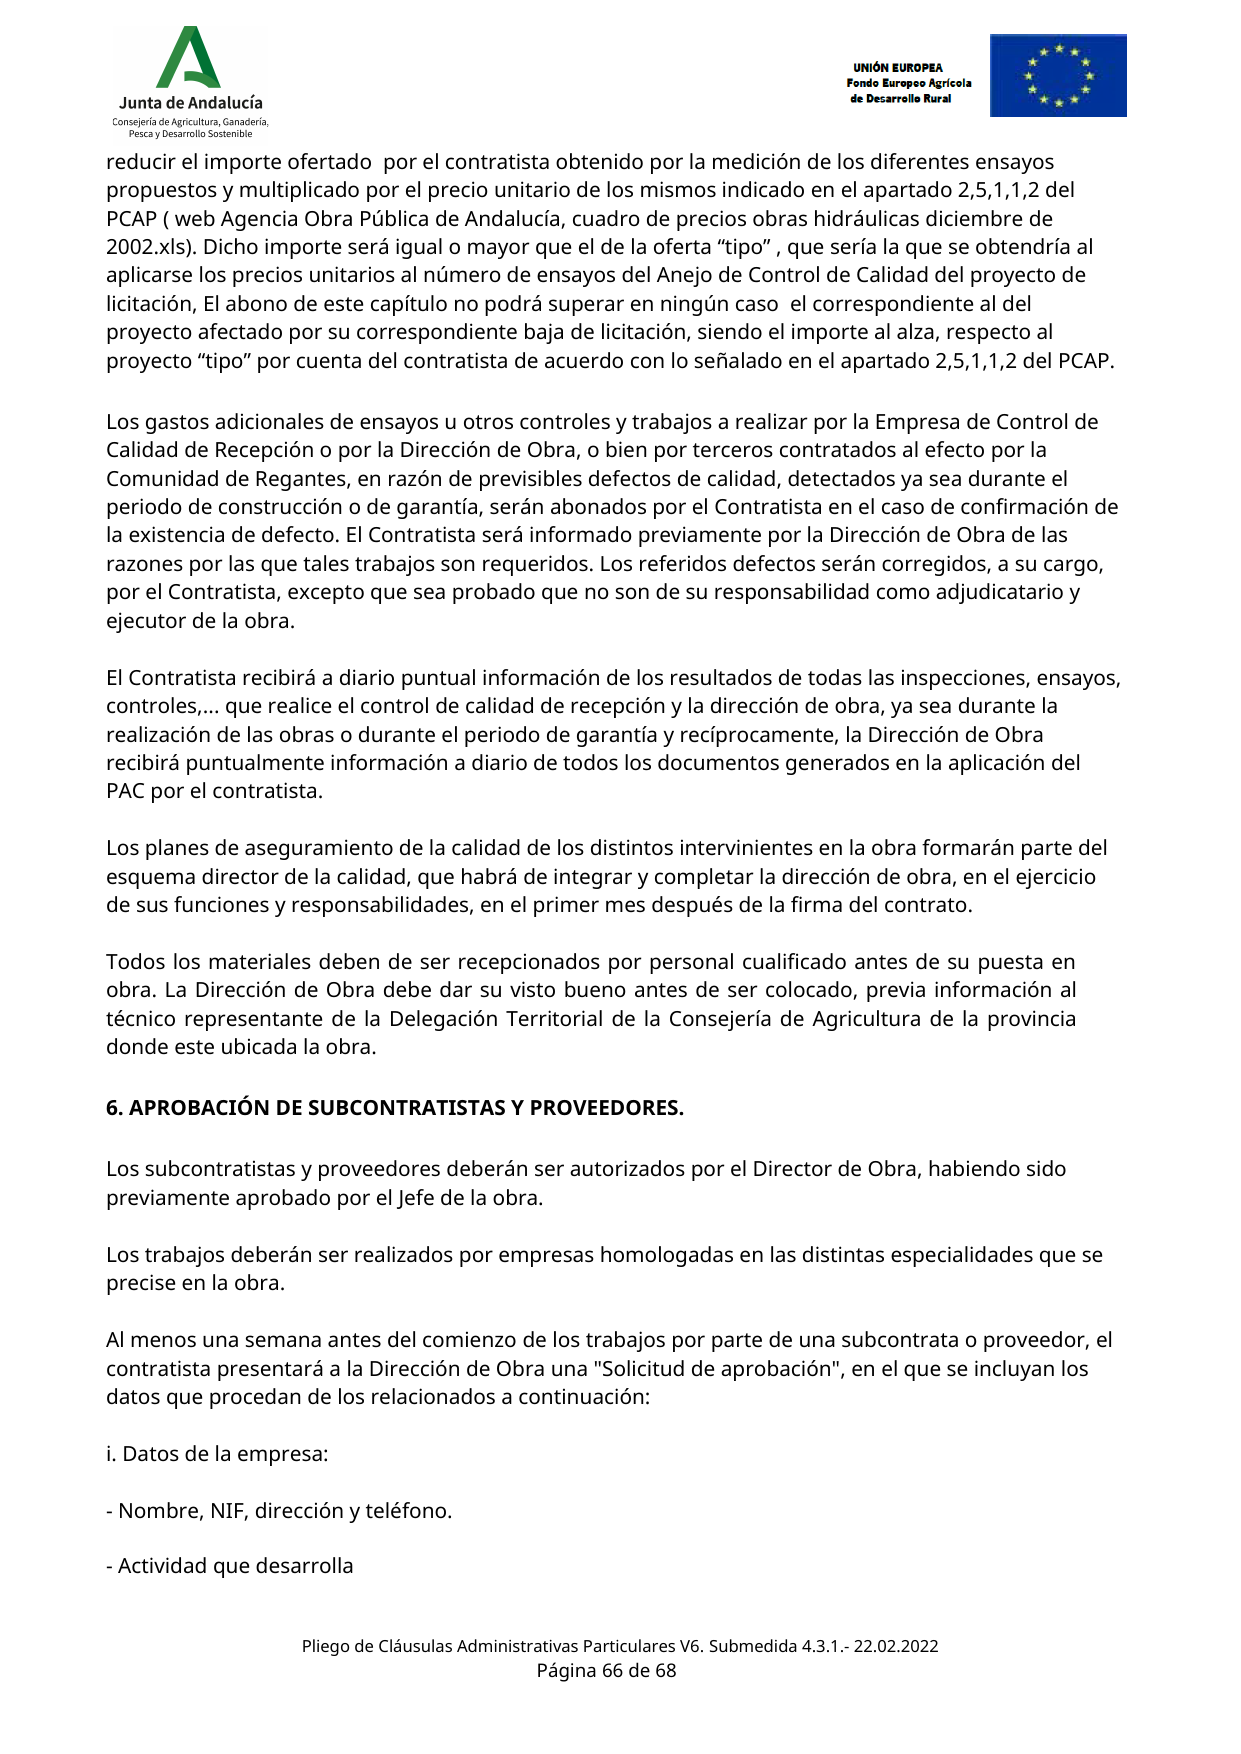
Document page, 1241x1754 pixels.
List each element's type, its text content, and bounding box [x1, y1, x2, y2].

picture [112, 26, 269, 146]
text Los subcontratistas y proveedores deberán ser autorizados por el Director de Obra, habiendo sido previamente aprobado por el Jefe de la obra. [106, 1154, 1123, 1211]
text Los trabajos deberán ser realizados por empresas homologadas en las distintas especialidades que se precise en la obra. [106, 1240, 1123, 1297]
text 6. APROBACIÓN DE SUBCONTRATISTAS Y PROVEEDORES. [106, 1093, 1123, 1122]
picture [832, 31, 1143, 121]
text Los gastos adicionales de ensayos u otros controles y trabajos a realizar por la Empresa de Control de Calidad de Recepción o por la Dirección de Obra, o bien por terceros contratados al efecto por la Comunidad de Regantes, en razón de previsibles defectos de calidad, detectados ya sea durante el periodo de construcción o de garantía, serán abonados por el Contratista en el caso de confirmación de la existencia de defecto. El Contratista será informado previamente por la Dirección de Obra de las razones por las que tales trabajos son requeridos. Los referidos defectos serán corregidos, a su cargo, por el Contratista, excepto que sea probado que no son de su responsabilidad como adjudicatario y ejecutor de la obra. [106, 407, 1123, 634]
text Los planes de aseguramiento de la calidad de los distintos intervinientes en la obra formarán parte del esquema director de la calidad, que habrá de integrar y completar la dirección de obra, en el ejercicio de sus funciones y responsabilidades, en el primer mes después de la firma del contrato. [106, 833, 1123, 919]
text Al menos una semana antes del comienzo de los trabajos por parte de una subcontrata o proveedor, el contratista presentará a la Dirección de Obra una "Solicitud de aprobación", en el que se incluyan los datos que procedan de los relacionados a continuación: [106, 1325, 1123, 1411]
text El Contratista recibirá a diario puntual información de los resultados de todas las inspecciones, ensayos, controles,... que realice el control de calidad de recepción y la dirección de obra, ya sea durante la realización de las obras o durante el periodo de garantía y recíprocamente, la Dirección de Obra recibirá puntualmente información a diario de todos los documentos generados en la aplicación del PAC por el contratista. [106, 663, 1123, 805]
text Todos los materiales deben de ser recepcionados por personal cualificado antes de su puesta en obra. La Dirección de Obra debe dar su visto bueno antes de ser colocado, previa información al técnico representante de la Delegación Territorial de la Consejería de Agricultura de la provincia donde este ubicada la obra. [106, 947, 1078, 1061]
text reducir el importe ofertado por el contratista obtenido por la medición de los diferentes ensayos propuestos y multiplicado por el precio unitario de los mismos indicado en el apartado 2,5,1,1,2 del PCAP ( web Agencia Obra Pública de Andalucía, cuadro de precios obras hidráulicas diciembre de 2002.xls). Dicho importe será igual o mayor que el de la oferta “tipo” , que sería la que se obtendría al aplicarse los precios unitarios al número de ensayos del Anejo de Control de Calidad del proyecto de licitación, El abono de este capítulo no podrá superar en ningún caso el correspondiente al del proyecto afectado por su correspondiente baja de licitación, siendo el importe al alza, respecto al proyecto “tipo” por cuenta del contratista de acuerdo con lo señalado en el apartado 2,5,1,1,2 del PCAP. [106, 147, 1123, 374]
text - Actividad que desarrolla [106, 1551, 1123, 1579]
text - Nombre, NIF, dirección y teléfono. [106, 1496, 1123, 1524]
text i. Datos de la empresa: [106, 1439, 1123, 1467]
